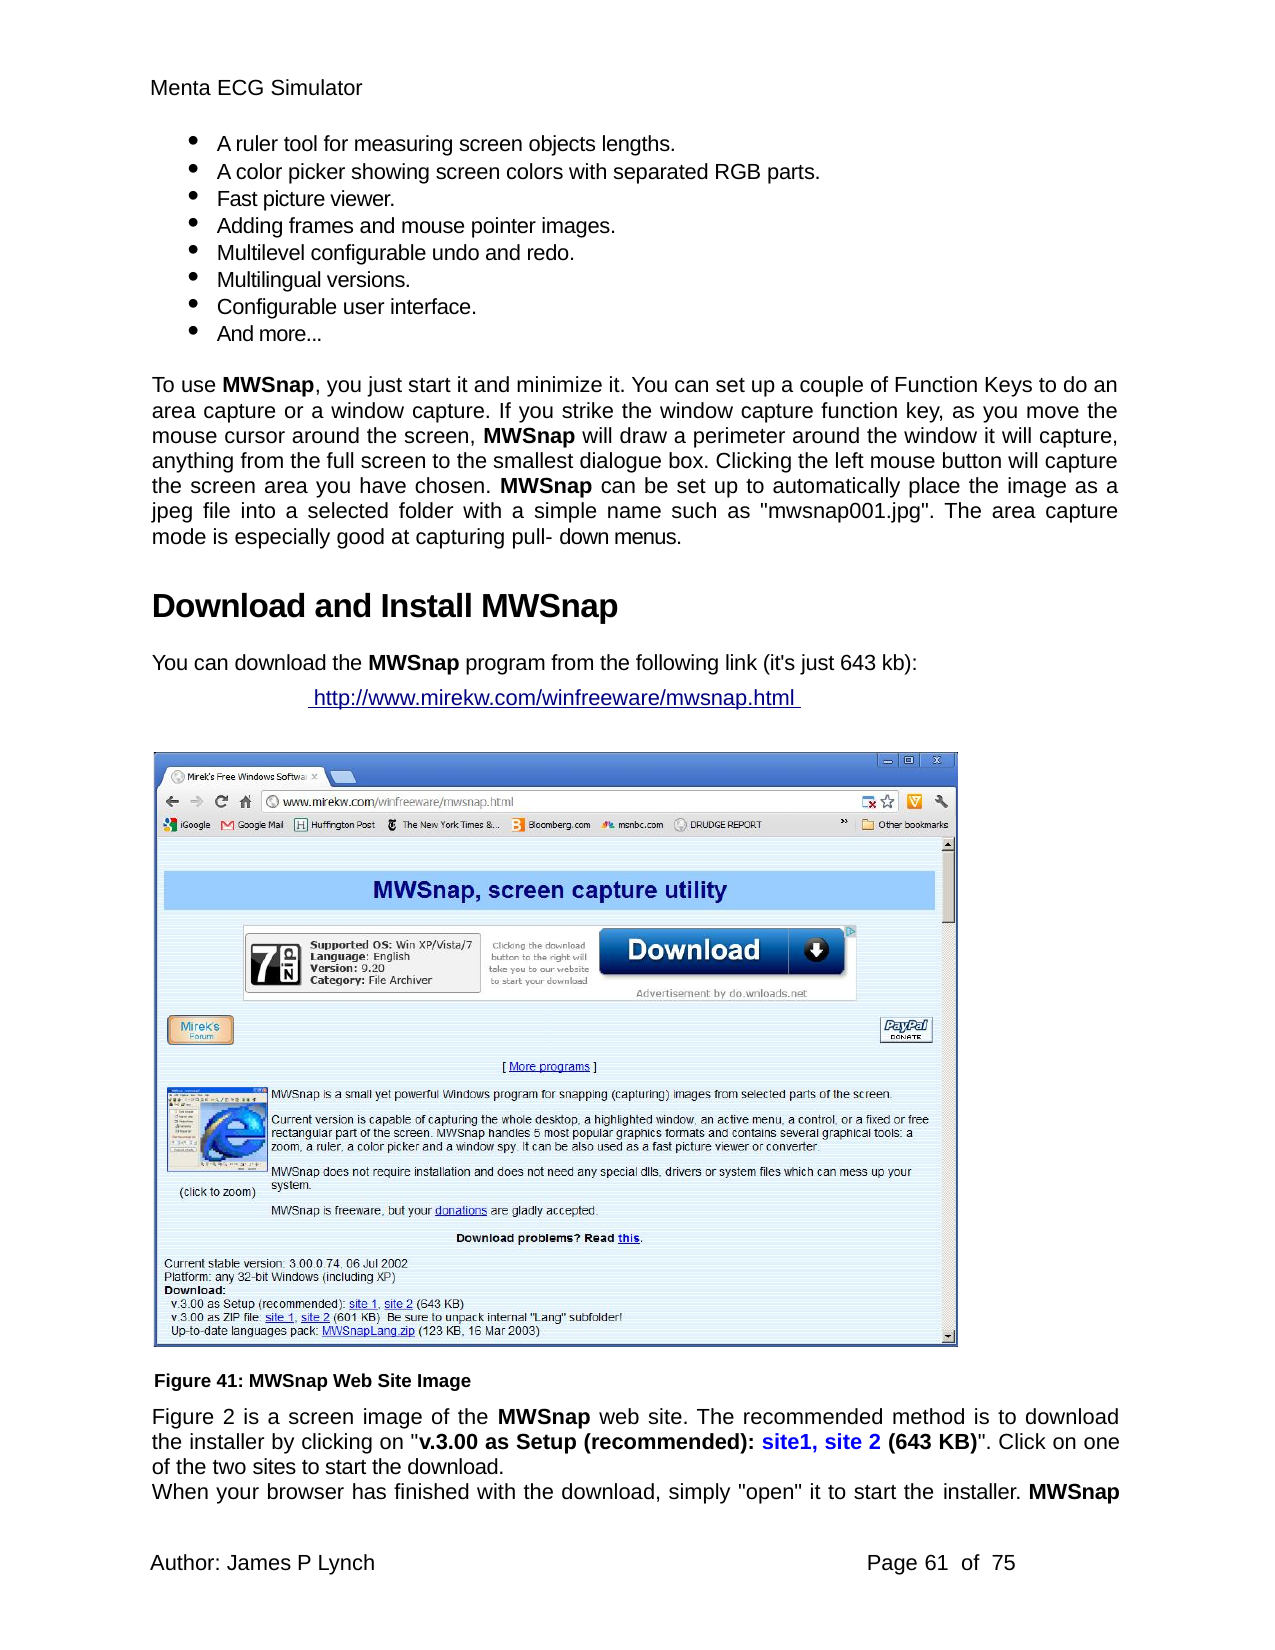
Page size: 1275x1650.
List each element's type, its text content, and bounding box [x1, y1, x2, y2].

text • Adding frames and mouse pointer images. [187, 211, 1148, 238]
text • Multilingual versions. [187, 266, 1148, 293]
text • A color picker showing screen colors with separated RGB parts. [187, 157, 1148, 184]
picture [153, 752, 958, 1347]
text Figure 41: MWSnap Web Site Image [154, 1370, 1121, 1392]
text • A ruler tool for measuring screen objects lengths. [187, 130, 1148, 157]
text Figure 2 is a screen image of the MWSnap web site. The recommended method is to download the installer by clicking on "v.3.00 as Setup (recommended): site1, site 2 (643 KB)". Click on one of the two sites to start the download. [152, 1367, 1121, 1480]
text You can download the MWSnap program from the following link (it's just 643 kb): [152, 651, 1125, 675]
text • And more... [187, 320, 1148, 347]
text http://www.mirekw.com/winfreeware/mwsnap.html [152, 675, 818, 713]
text Download and Install MWSnap [152, 587, 624, 625]
text • Multilevel configurable undo and redo. [187, 238, 1148, 266]
text To use MWSnap, you just start it and minimize it. You can set up a couple of Function Keys to do an area capture or a window capture. If you strike the window capture function key, as you move the mouse cursor around the screen, MWSnap will draw a perimeter around the window it will capture, anything from the full screen to the smallest dialogue box. Clicking the left mouse button will capture the screen area you have chosen. MWSnap can be set up to automatically place the image as a jpeg file into a selected folder with a simple name such as "mwsnap001.jpg". The area capture mode is especially good at capturing pull- down menus. [152, 372, 1119, 549]
text • Fast picture viewer. [187, 184, 1148, 211]
text When your browser has finished with the download, simply "open" it to start the installer. MWSnap [152, 1480, 1120, 1505]
text • Configurable user interface. [187, 293, 1148, 320]
